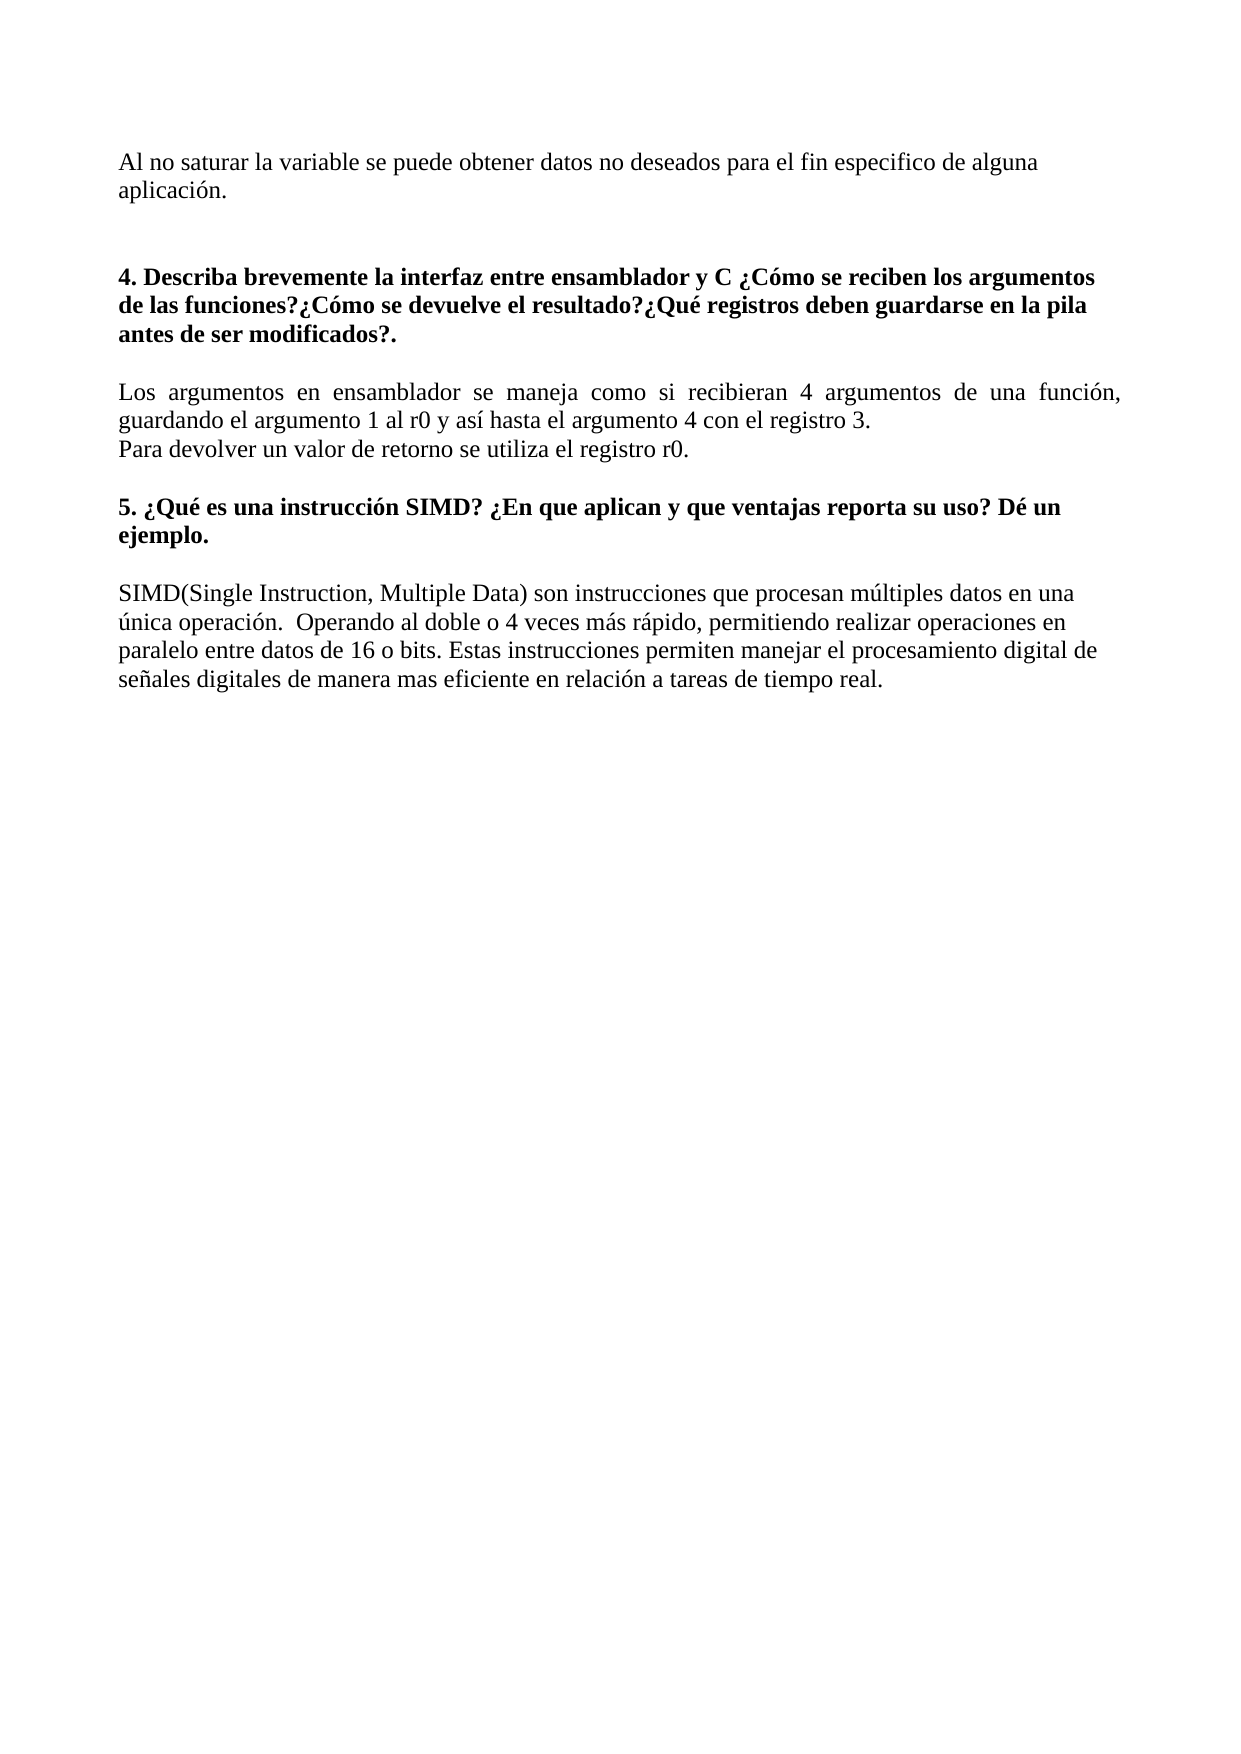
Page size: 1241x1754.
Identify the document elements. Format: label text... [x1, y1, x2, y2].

text ejemplo. [118, 521, 1122, 549]
text 5. ¿Qué es una instrucción SIMD? ¿En que aplican y que ventajas reporta su uso? Dé un [118, 492, 1122, 521]
text Los argumentos en ensamblador se maneja como si recibieran 4 argumentos de una función, guardando el argumento 1 al r0 y así hasta el argumento 4 con el registro 3. [118, 377, 1122, 434]
text SIMD(Single Instruction, Multiple Data) son instrucciones que procesan múltiples datos en una única operación. Operando al doble o 4 veces más rápido, permitiendo realizar operaciones en paralelo entre datos de 16 o bits. Estas instrucciones permiten manejar el procesamiento digital de señales digitales de manera mas eficiente en relación a tareas de tiempo real. [118, 578, 1122, 693]
text Para devolver un valor de retorno se utiliza el registro r0. [118, 434, 1122, 463]
text 4. Describa brevemente la interfaz entre ensamblador y C ¿Cómo se reciben los argumentos de las funciones?¿Cómo se devuelve el resultado?¿Qué registros deben guardarse en la pila antes de ser modificados?. [118, 262, 1122, 348]
text Al no saturar la variable se puede obtener datos no deseados para el fin especifico de alguna aplicación. [118, 147, 1122, 204]
